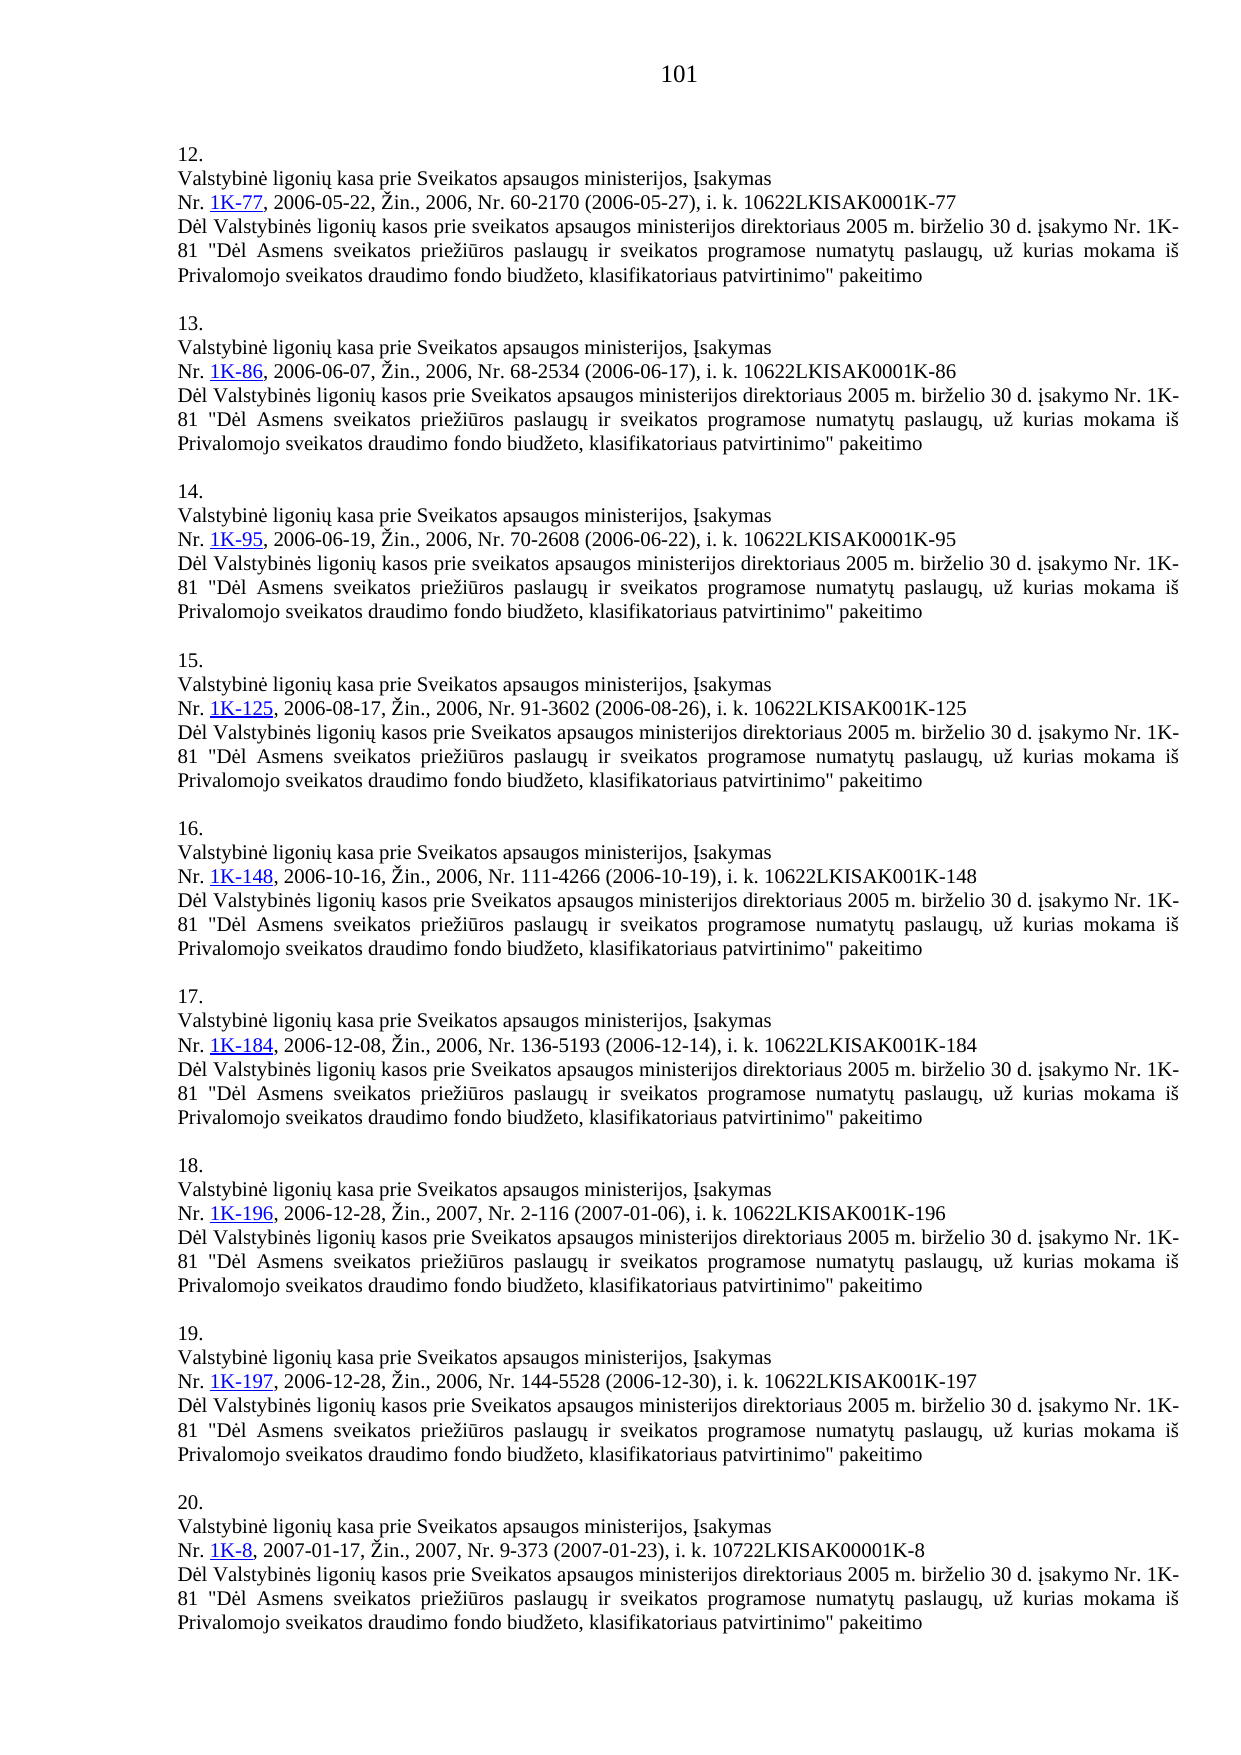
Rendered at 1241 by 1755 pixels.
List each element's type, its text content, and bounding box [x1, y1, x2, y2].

text Nr. 1K-125, 2006-08-17, Žin., 2006, Nr. 91-3602 (2006-08-26), i. k. 10622LKISAK001K-125 [177, 696, 1181, 720]
text Dėl Valstybinės ligonių kasos prie Sveikatos apsaugos ministerijos direktoriaus 2005 m. birželio 30 d. įsakymo Nr. 1K-81 "Dėl Asmens sveikatos priežiūros paslaugų ir sveikatos programose numatytų paslaugų, už kurias mokama iš Privalomojo sveikatos draudimo fondo biudžeto, klasifikatoriaus patvirtinimo" pakeitimo [177, 1057, 1181, 1129]
text Dėl Valstybinės ligonių kasos prie sveikatos apsaugos ministerijos direktoriaus 2005 m. birželio 30 d. įsakymo Nr. 1K-81 "Dėl Asmens sveikatos priežiūros paslaugų ir sveikatos programose numatytų paslaugų, už kurias mokama iš Privalomojo sveikatos draudimo fondo biudžeto, klasifikatoriaus patvirtinimo" pakeitimo [177, 214, 1181, 287]
text Nr. 1K-77, 2006-05-22, Žin., 2006, Nr. 60-2170 (2006-05-27), i. k. 10622LKISAK0001K-77 [177, 190, 1181, 214]
text Nr. 1K-197, 2006-12-28, Žin., 2006, Nr. 144-5528 (2006-12-30), i. k. 10622LKISAK001K-197 [177, 1369, 1181, 1393]
text Valstybinė ligonių kasa prie Sveikatos apsaugos ministerijos, Įsakymas [177, 1514, 1181, 1538]
text Dėl Valstybinės ligonių kasos prie Sveikatos apsaugos ministerijos direktoriaus 2005 m. birželio 30 d. įsakymo Nr. 1K-81 "Dėl Asmens sveikatos priežiūros paslaugų ir sveikatos programose numatytų paslaugų, už kurias mokama iš Privalomojo sveikatos draudimo fondo biudžeto, klasifikatoriaus patvirtinimo" pakeitimo [177, 1225, 1181, 1297]
text Dėl Valstybinės ligonių kasos prie Sveikatos apsaugos ministerijos direktoriaus 2005 m. birželio 30 d. įsakymo Nr. 1K-81 "Dėl Asmens sveikatos priežiūros paslaugų ir sveikatos programose numatytų paslaugų, už kurias mokama iš Privalomojo sveikatos draudimo fondo biudžeto, klasifikatoriaus patvirtinimo" pakeitimo [177, 888, 1181, 960]
text Dėl Valstybinės ligonių kasos prie Sveikatos apsaugos ministerijos direktoriaus 2005 m. birželio 30 d. įsakymo Nr. 1K-81 "Dėl Asmens sveikatos priežiūros paslaugų ir sveikatos programose numatytų paslaugų, už kurias mokama iš Privalomojo sveikatos draudimo fondo biudžeto, klasifikatoriaus patvirtinimo" pakeitimo [177, 1393, 1181, 1466]
text 16. [177, 816, 1181, 840]
text Nr. 1K-148, 2006-10-16, Žin., 2006, Nr. 111-4266 (2006-10-19), i. k. 10622LKISAK001K-148 [177, 864, 1181, 888]
text Nr. 1K-196, 2006-12-28, Žin., 2007, Nr. 2-116 (2007-01-06), i. k. 10622LKISAK001K-196 [177, 1201, 1181, 1225]
text Dėl Valstybinės ligonių kasos prie sveikatos apsaugos ministerijos direktoriaus 2005 m. birželio 30 d. įsakymo Nr. 1K-81 "Dėl Asmens sveikatos priežiūros paslaugų ir sveikatos programose numatytų paslaugų, už kurias mokama iš Privalomojo sveikatos draudimo fondo biudžeto, klasifikatoriaus patvirtinimo" pakeitimo [177, 551, 1181, 623]
text Valstybinė ligonių kasa prie Sveikatos apsaugos ministerijos, Įsakymas [177, 1177, 1181, 1201]
text 17. [177, 984, 1181, 1008]
text Nr. 1K-8, 2007-01-17, Žin., 2007, Nr. 9-373 (2007-01-23), i. k. 10722LKISAK00001K-8 [177, 1538, 1181, 1562]
text 20. [177, 1490, 1181, 1514]
text 18. [177, 1153, 1181, 1177]
text Nr. 1K-86, 2006-06-07, Žin., 2006, Nr. 68-2534 (2006-06-17), i. k. 10622LKISAK0001K-86 [177, 359, 1181, 383]
text Nr. 1K-95, 2006-06-19, Žin., 2006, Nr. 70-2608 (2006-06-22), i. k. 10622LKISAK0001K-95 [177, 527, 1181, 551]
text 19. [177, 1321, 1181, 1345]
text Valstybinė ligonių kasa prie Sveikatos apsaugos ministerijos, Įsakymas [177, 166, 1181, 190]
text Valstybinė ligonių kasa prie Sveikatos apsaugos ministerijos, Įsakymas [177, 335, 1181, 359]
text Valstybinė ligonių kasa prie Sveikatos apsaugos ministerijos, Įsakymas [177, 1345, 1181, 1369]
text 13. [177, 311, 1181, 335]
text Dėl Valstybinės ligonių kasos prie Sveikatos apsaugos ministerijos direktoriaus 2005 m. birželio 30 d. įsakymo Nr. 1K-81 "Dėl Asmens sveikatos priežiūros paslaugų ir sveikatos programose numatytų paslaugų, už kurias mokama iš Privalomojo sveikatos draudimo fondo biudžeto, klasifikatoriaus patvirtinimo" pakeitimo [177, 383, 1181, 455]
text Nr. 1K-184, 2006-12-08, Žin., 2006, Nr. 136-5193 (2006-12-14), i. k. 10622LKISAK001K-184 [177, 1032, 1181, 1057]
text Valstybinė ligonių kasa prie Sveikatos apsaugos ministerijos, Įsakymas [177, 672, 1181, 696]
text Valstybinė ligonių kasa prie Sveikatos apsaugos ministerijos, Įsakymas [177, 1008, 1181, 1032]
text Dėl Valstybinės ligonių kasos prie Sveikatos apsaugos ministerijos direktoriaus 2005 m. birželio 30 d. įsakymo Nr. 1K-81 "Dėl Asmens sveikatos priežiūros paslaugų ir sveikatos programose numatytų paslaugų, už kurias mokama iš Privalomojo sveikatos draudimo fondo biudžeto, klasifikatoriaus patvirtinimo" pakeitimo [177, 720, 1181, 792]
text 14. [177, 479, 1181, 503]
text Dėl Valstybinės ligonių kasos prie Sveikatos apsaugos ministerijos direktoriaus 2005 m. birželio 30 d. įsakymo Nr. 1K-81 "Dėl Asmens sveikatos priežiūros paslaugų ir sveikatos programose numatytų paslaugų, už kurias mokama iš Privalomojo sveikatos draudimo fondo biudžeto, klasifikatoriaus patvirtinimo" pakeitimo [177, 1562, 1181, 1634]
text Valstybinė ligonių kasa prie Sveikatos apsaugos ministerijos, Įsakymas [177, 503, 1181, 527]
text 12. [177, 142, 1181, 166]
text 15. [177, 647, 1181, 672]
text Valstybinė ligonių kasa prie Sveikatos apsaugos ministerijos, Įsakymas [177, 840, 1181, 864]
